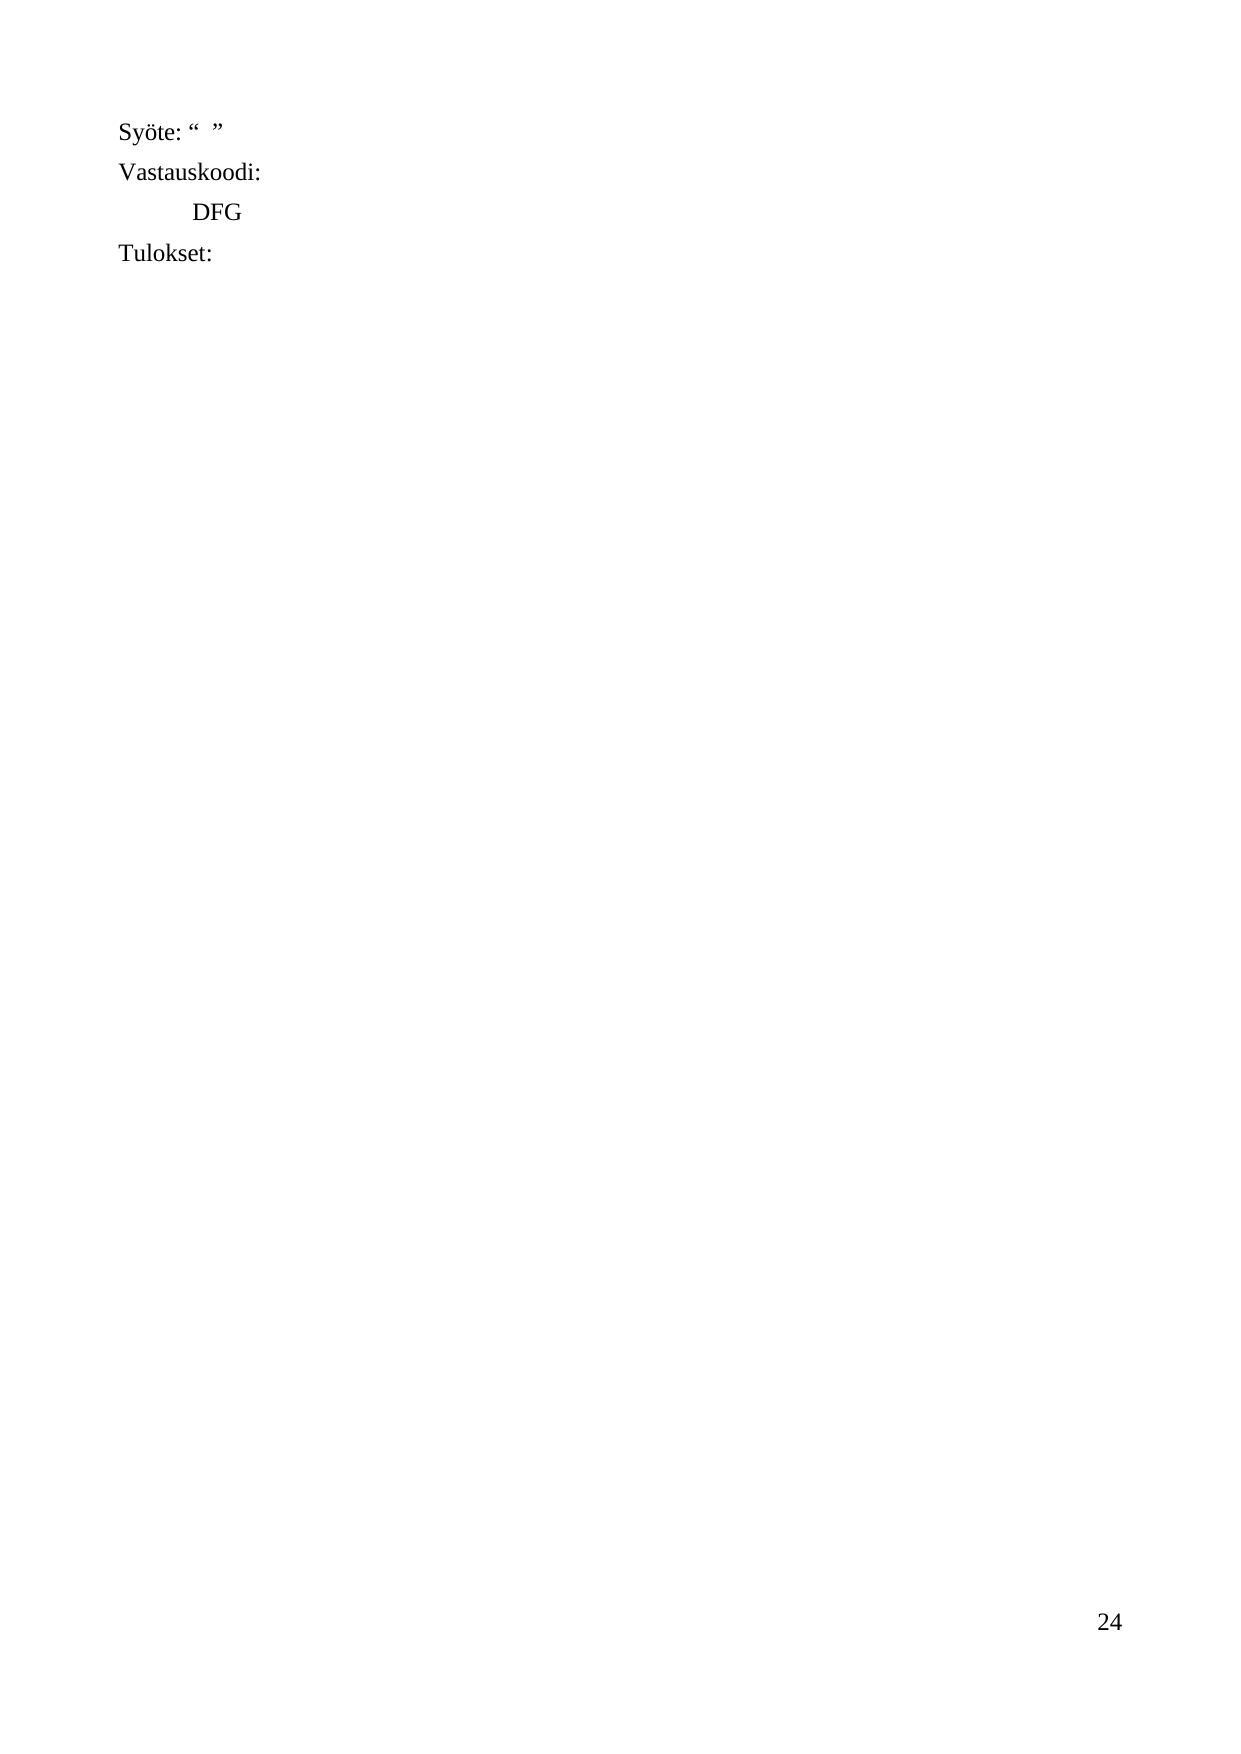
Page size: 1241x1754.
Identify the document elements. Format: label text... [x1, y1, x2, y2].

text Syöte: “ ” [118, 118, 1122, 146]
text Tulokset: [118, 239, 1122, 266]
text Vastauskoodi: [118, 158, 1122, 186]
text DFG [118, 198, 1122, 226]
